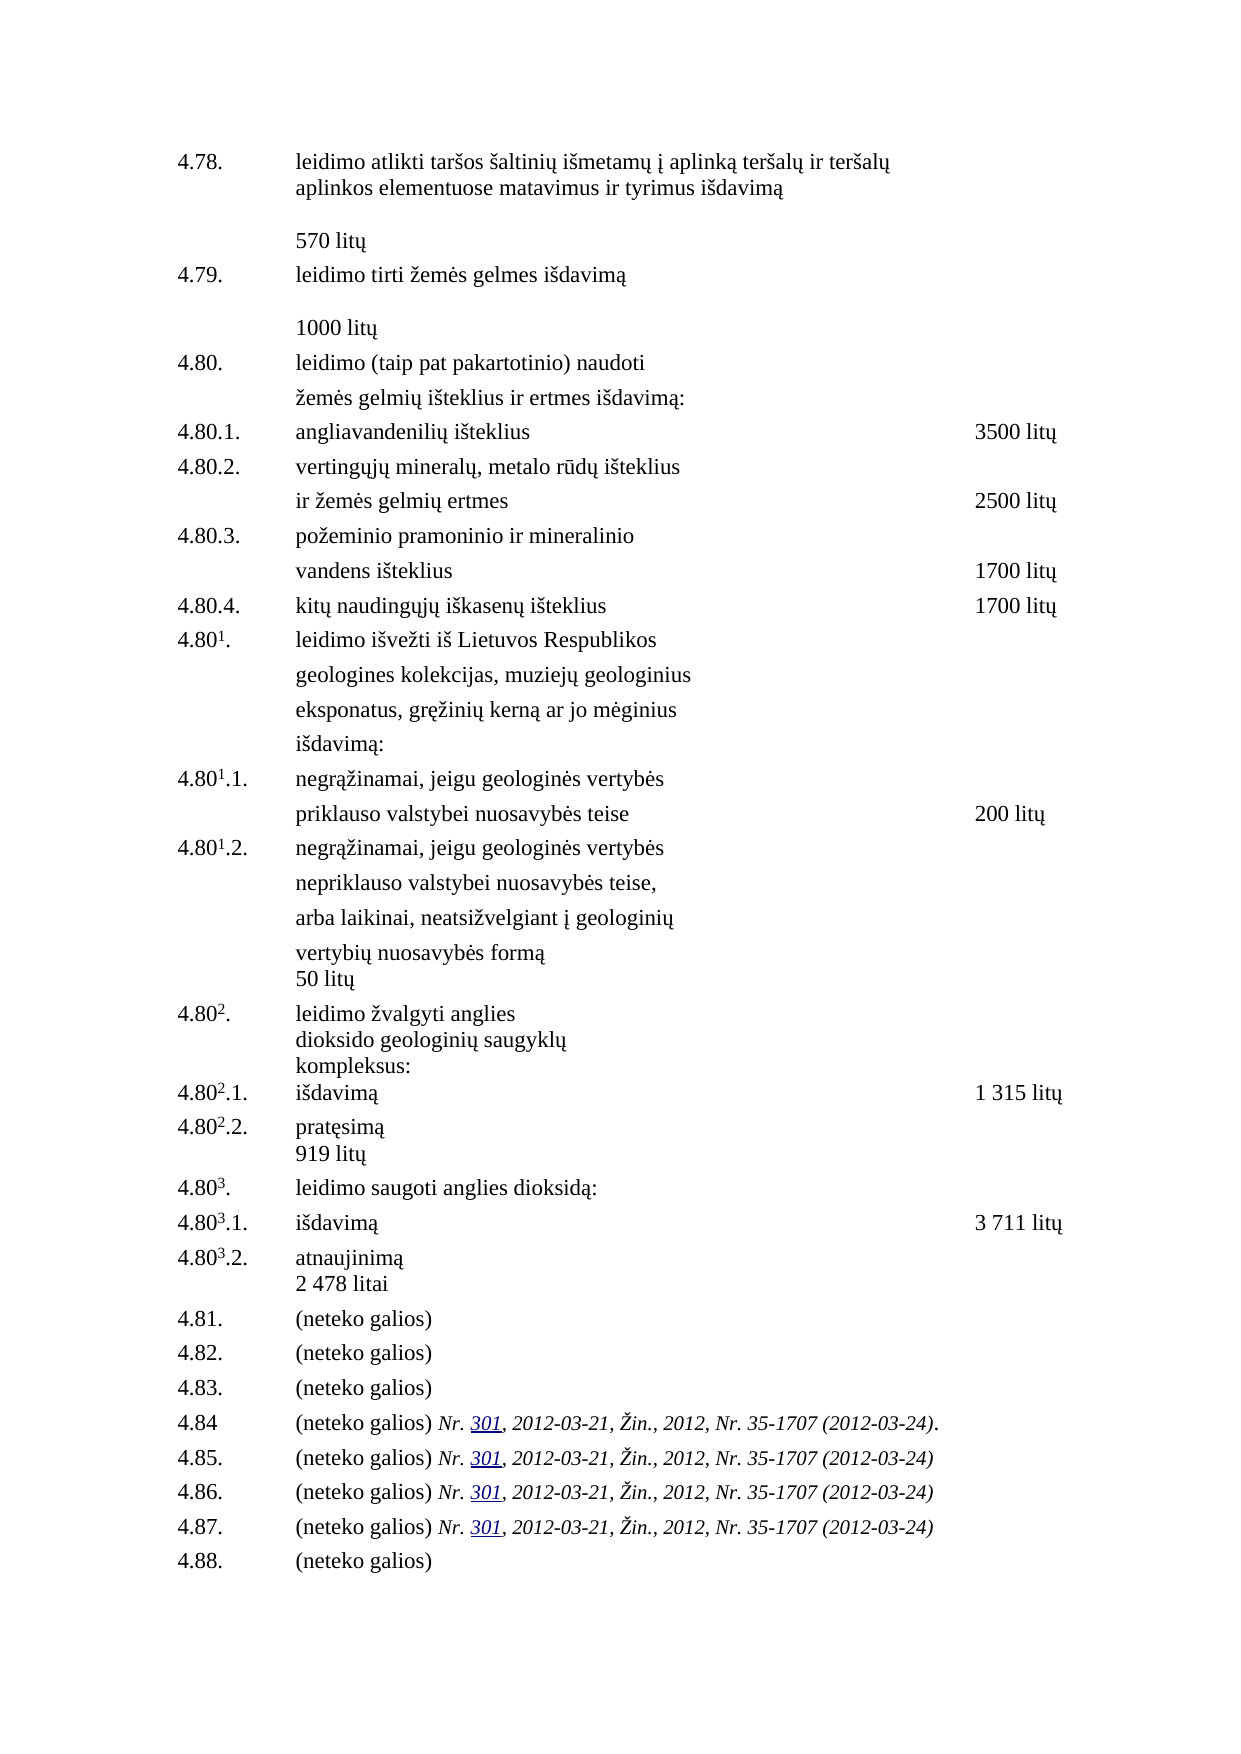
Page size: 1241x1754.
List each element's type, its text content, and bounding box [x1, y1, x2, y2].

text išdavimą: [177, 730, 1122, 757]
text vandens išteklius 1700 litų [177, 557, 1122, 583]
text 4.80.2. vertingųjų mineralų, metalo rūdų išteklius [177, 453, 1122, 479]
text žemės gelmių išteklius ir ertmes išdavimą: [177, 383, 1122, 410]
text vertybių nuosavybės formą 50 litų [177, 938, 945, 991]
text 4.85. (neteko galios) Nr. 301, 2012-03-21, Žin., 2012, Nr. 35-1707 (2012-03-24) [177, 1443, 945, 1470]
text 4.80. leidimo (taip pat pakartotinio) naudoti [177, 349, 1122, 375]
text 4.88. (neteko galios) [177, 1548, 945, 1574]
text 4.802.1. išdavimą 1 315 litų [177, 1079, 1122, 1105]
text dioksido geologinių saugyklų [177, 1026, 1122, 1052]
text 4.802.2. pratęsimą 919 litų [177, 1113, 945, 1166]
text ir žemės gelmių ertmes 2500 litų [177, 488, 1122, 514]
text 4.87. (neteko galios) Nr. 301, 2012-03-21, Žin., 2012, Nr. 35-1707 (2012-03-24) [177, 1513, 945, 1539]
text 4.82. (neteko galios) [177, 1339, 945, 1366]
text 4.802. leidimo žvalgyti anglies [177, 999, 1122, 1026]
text 4.80.1. angliavandenilių išteklius 3500 litų [177, 418, 1122, 444]
text 4.803. leidimo saugoti anglies dioksidą: [177, 1174, 1122, 1201]
text kompleksus: [177, 1052, 1122, 1079]
text 4.79. leidimo tirti žemės gelmes išdavimą 1000 litų [177, 261, 945, 341]
text 4.801.1. negrąžinamai, jeigu geologinės vertybės [177, 765, 1122, 791]
text 4.83. (neteko galios) [177, 1374, 945, 1401]
text 4.80.3. požeminio pramoninio ir mineralinio [177, 522, 1122, 549]
text 4.86. (neteko galios) Nr. 301, 2012-03-21, Žin., 2012, Nr. 35-1707 (2012-03-24) [177, 1478, 945, 1504]
text eksponatus, gręžinių kerną ar jo mėginius [177, 696, 1122, 722]
text 4.803.2. atnaujinimą 2 478 litai [177, 1244, 945, 1296]
text priklauso valstybei nuosavybės teise 200 litų [177, 800, 1122, 826]
text 4.81. (neteko galios) [177, 1305, 945, 1331]
text 4.84 (neteko galios) Nr. 301, 2012-03-21, Žin., 2012, Nr. 35-1707 (2012-03-24). [177, 1409, 945, 1435]
text arba laikinai, neatsižvelgiant į geologinių [177, 904, 1122, 930]
text 4.803.1. išdavimą 3 711 litų [177, 1209, 1122, 1235]
text geologines kolekcijas, muziejų geologinius [177, 661, 1122, 687]
text nepriklauso valstybei nuosavybės teise, [177, 869, 1122, 896]
text 4.78. leidimo atlikti taršos šaltinių išmetamų į aplinką teršalų ir teršalų aplinkos elementuose matavimus ir tyrimus išdavimą 570 litų [177, 148, 930, 253]
text 4.801.2. negrąžinamai, jeigu geologinės vertybės [177, 834, 1122, 861]
text 4.801. leidimo išvežti iš Lietuvos Respublikos [177, 626, 1122, 653]
text 4.80.4. kitų naudingųjų iškasenų išteklius 1700 litų [177, 592, 1122, 618]
